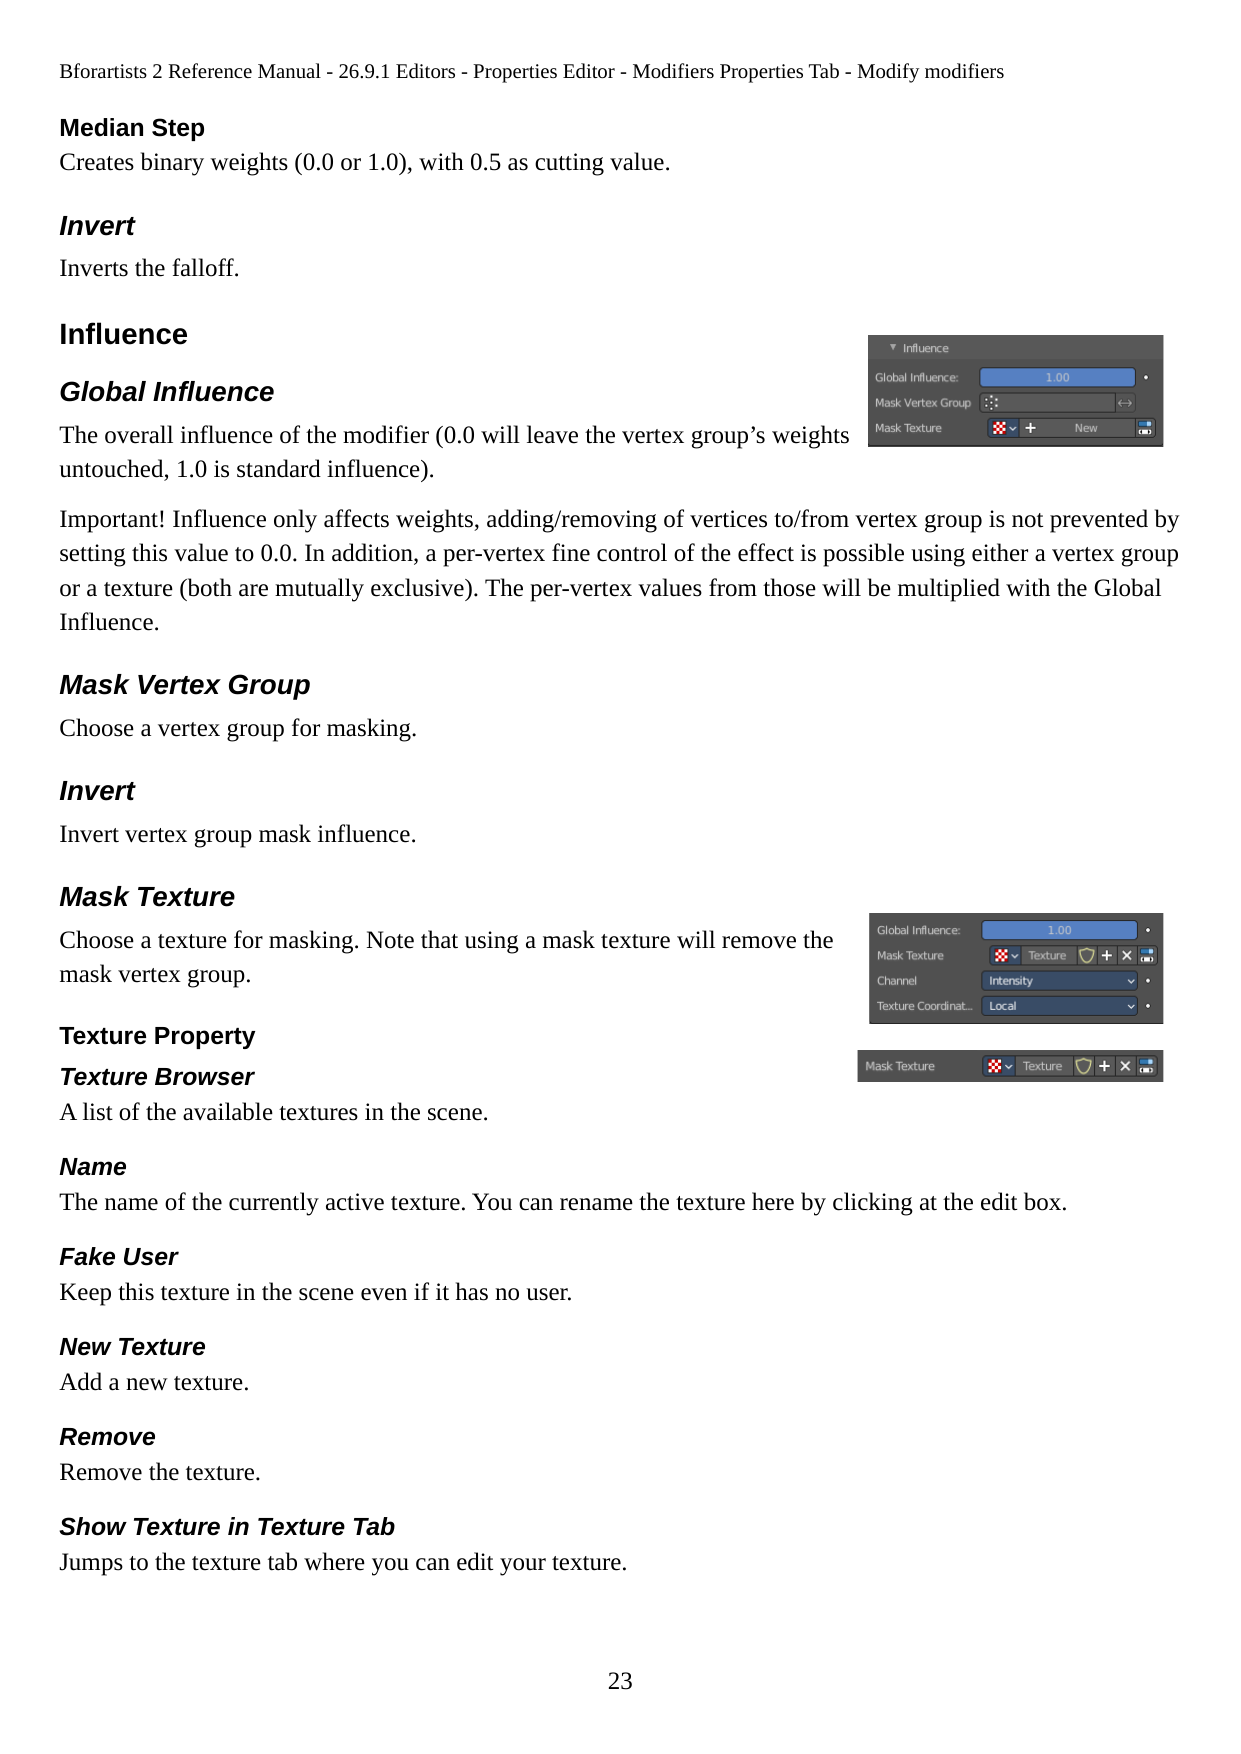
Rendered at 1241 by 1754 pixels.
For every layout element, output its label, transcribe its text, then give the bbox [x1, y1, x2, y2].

subtitle Mask Vertex Group [59, 669, 1181, 701]
picture [868, 335, 1164, 447]
text Important! Influence only affects weights, adding/removing of vertices to/from vertex group is not prevented by setting this value to 0.0. In addition, a per-vertex fine control of the effect is possible using either a vertex group or a texture (both are mutually exclusive). The per-vertex values from those will be multiplied with the Global Influence. [59, 504, 1181, 636]
subtitle New Texture [59, 1332, 1181, 1361]
subtitle [1164, 376, 1181, 408]
subtitle Invert [59, 209, 1181, 241]
subtitle Global Influence [59, 376, 868, 408]
subtitle Remove [59, 1422, 1181, 1451]
text Keep this texture in the scene even if it has no user. [59, 1277, 1181, 1306]
text Choose a vertex group for masking. [59, 713, 1181, 742]
text The name of the currently active texture. You can rename the texture here by clicking at the edit box. [59, 1187, 1181, 1216]
text A list of the available textures in the scene. [59, 1097, 1181, 1126]
subtitle Influence [59, 317, 1181, 351]
text The overall influence of the modifier (0.0 will leave the vertex group’s weights untouched, 1.0 is standard influence). [59, 420, 1181, 483]
subtitle Texture Browser [59, 1062, 1181, 1091]
subtitle Mask Texture [59, 881, 1181, 912]
subtitle Texture Property [59, 1021, 1181, 1049]
text Remove the texture. [59, 1457, 1181, 1486]
text Inverts the falloff. [59, 253, 1181, 282]
subtitle Name [59, 1152, 1181, 1181]
subtitle Show Texture in Texture Tab [59, 1512, 1181, 1541]
subtitle Median Step [59, 113, 1181, 141]
picture [869, 913, 1164, 1024]
text Jumps to the texture tab where you can edit your texture. [59, 1547, 1181, 1576]
subtitle Fake User [59, 1242, 1181, 1271]
picture [857, 1050, 1164, 1082]
text Invert vertex group mask influence. [59, 819, 1181, 848]
subtitle Invert [59, 774, 1181, 806]
text Add a new texture. [59, 1367, 1181, 1396]
text Choose a texture for masking. Note that using a mask texture will remove the mask vertex group. [59, 925, 869, 988]
text Creates binary weights (0.0 or 1.0), with 0.5 as cutting value. [59, 147, 1181, 176]
